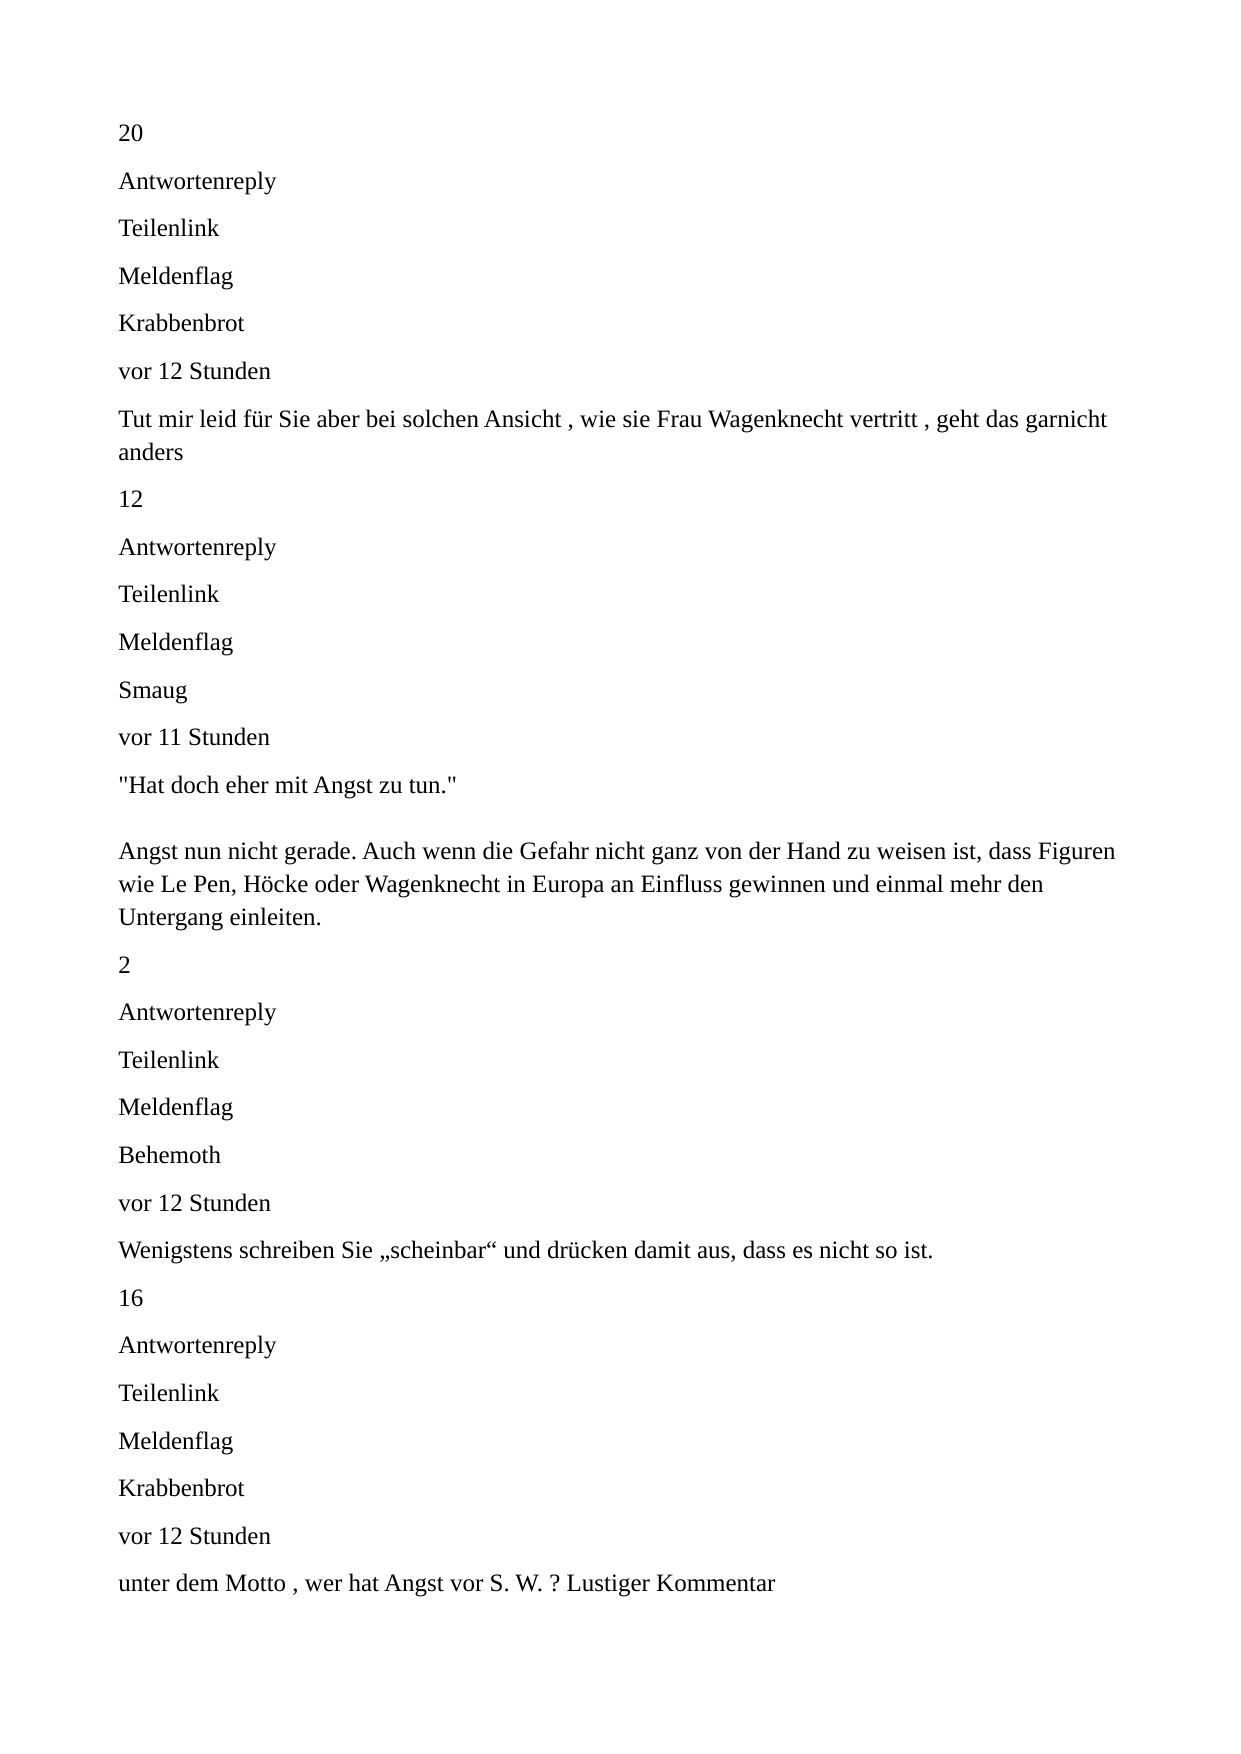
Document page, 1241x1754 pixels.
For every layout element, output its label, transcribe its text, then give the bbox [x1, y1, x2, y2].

text Krabbenbrot [118, 308, 1122, 337]
text 16 [118, 1283, 1122, 1312]
text Antwortenreply [118, 166, 1122, 194]
text Antwortenreply [118, 532, 1122, 561]
text Antwortenreply [118, 1331, 1122, 1359]
text unter dem Motto , wer hat Angst vor S. W. ? Lustiger Kommentar [118, 1568, 1122, 1597]
text 2 [118, 950, 1122, 978]
text Teilenlink [118, 1378, 1122, 1407]
text vor 12 Stunden [118, 1521, 1122, 1550]
text vor 12 Stunden [118, 356, 1122, 385]
text "Hat doch eher mit Angst zu tun." Angst nun nicht gerade. Auch wenn die Gefahr nicht ganz von der Hand zu weisen ist, dass Figuren wie Le Pen, Höcke oder Wagenknecht in Europa an Einfluss gewinnen und einmal mehr den Untergang einleiten. [118, 770, 1122, 931]
text 20 [118, 118, 1122, 147]
text Tut mir leid für Sie aber bei solchen Ansicht , wie sie Frau Wagenknecht vertritt , geht das garnicht anders [118, 404, 1122, 466]
text Meldenflag [118, 627, 1122, 656]
text vor 11 Stunden [118, 722, 1122, 751]
text Meldenflag [118, 1426, 1122, 1454]
text vor 12 Stunden [118, 1188, 1122, 1216]
text Antwortenreply [118, 997, 1122, 1026]
text Teilenlink [118, 213, 1122, 242]
text Wenigstens schreiben Sie „scheinbar“ und drücken damit aus, dass es nicht so ist. [118, 1235, 1122, 1264]
text Behemoth [118, 1140, 1122, 1169]
text Teilenlink [118, 579, 1122, 608]
text Smaug [118, 675, 1122, 703]
text Meldenflag [118, 1092, 1122, 1121]
text Teilenlink [118, 1045, 1122, 1074]
text Krabbenbrot [118, 1473, 1122, 1502]
text Meldenflag [118, 261, 1122, 290]
text 12 [118, 484, 1122, 513]
